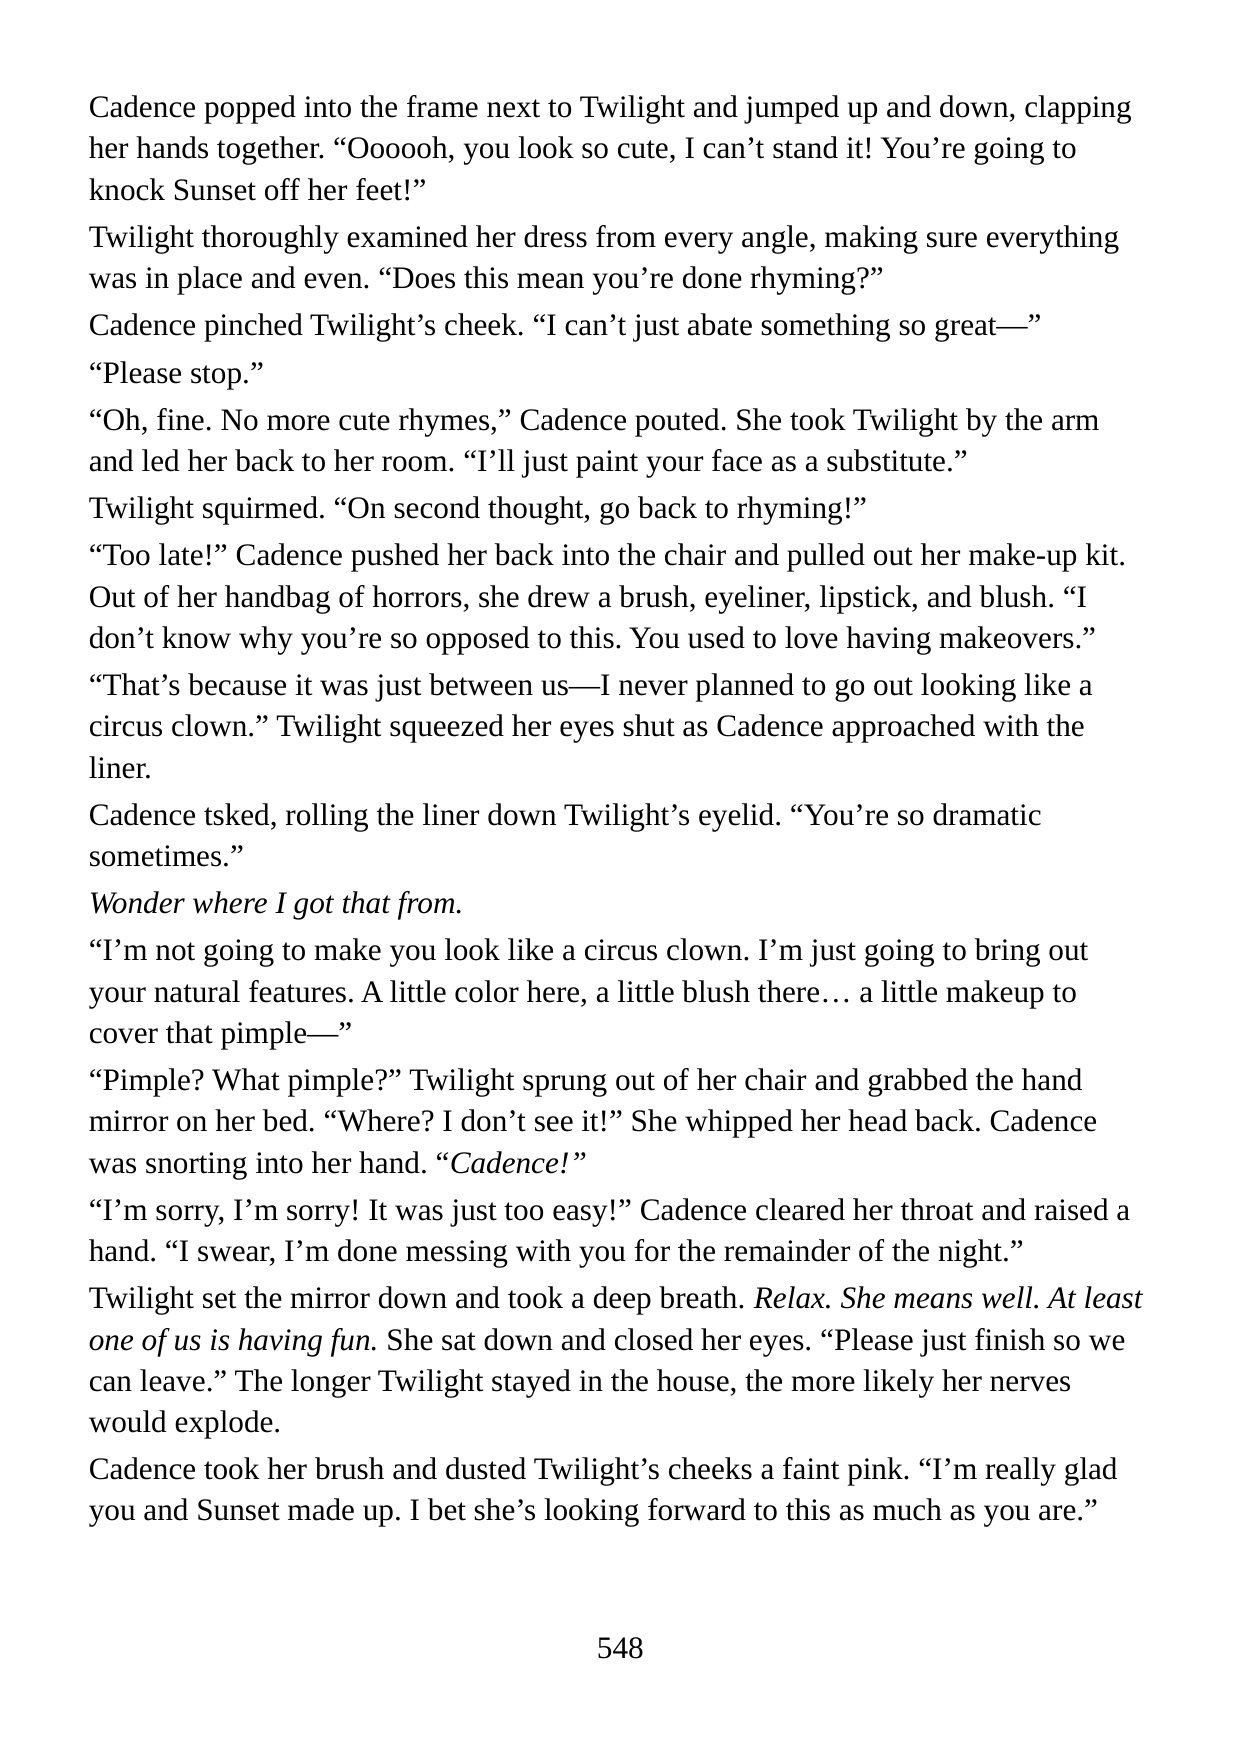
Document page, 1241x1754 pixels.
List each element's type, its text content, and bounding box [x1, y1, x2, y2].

text Cadence popped into the frame next to Twilight and jumped up and down, clapping her hands together. “Oooooh, you look so cute, I can’t stand it! You’re going to knock Sunset off her feet!” [88, 88, 1152, 207]
text “I’m sorry, I’m sorry! It was just too easy!” Cadence cleared her throat and raised a hand. “I swear, I’m done messing with you for the remainder of the night.” [88, 1191, 1152, 1268]
text Twilight squirmed. “On second thought, go back to rhyming!” [88, 489, 1152, 525]
text Wonder where I got that from. [88, 884, 1152, 920]
text “That’s because it was just between us—I never planned to go out looking like a circus clown.” Twilight squeezed her eyes shut as Cadence approached with the liner. [88, 666, 1152, 785]
text “Please stop.” [88, 354, 1152, 390]
text “I’m not going to make you look like a circus clown. I’m just going to bring out your natural features. A little color here, a little blush there… a little makeup to cover that pimple—” [88, 932, 1152, 1050]
text Twilight thoroughly examined her dress from every angle, making sure everything was in place and even. “Does this mean you’re done rhyming?” [88, 218, 1152, 295]
text “Oh, fine. No more cute rhymes,” Cadence pouted. She took Twilight by the arm and led her back to her room. “I’ll just paint your face as a substitute.” [88, 401, 1152, 478]
text Twilight set the mirror down and took a deep breath. Relax. She means well. At least one of us is having fun. She sat down and closed her eyes. “Please just finish so we can leave.” The longer Twilight stayed in the house, the more likely her nerves would explode. [88, 1279, 1152, 1439]
text “Pimple? What pimple?” Twilight sprung out of her chair and grabbed the hand mirror on her bed. “Where? I don’t see it!” She whipped her head back. Cadence was snorting into her hand. “Cadence!” [88, 1061, 1152, 1180]
text Cadence tsked, rolling the liner down Twilight’s eyelid. “You’re so dramatic sometimes.” [88, 796, 1152, 873]
text Cadence pinched Twilight’s cheek. “I can’t just abate something so great—” [88, 307, 1152, 343]
text Cadence took her brush and dusted Twilight’s cheeks a faint pink. “I’m really glad you and Sunset made up. I bet she’s looking forward to this as much as you are.” [88, 1450, 1152, 1528]
text “Too late!” Cadence pushed her back into the chair and pulled out her make-up kit. Out of her handbag of horrors, she drew a brush, eyeliner, lipstick, and blush. “I don’t know why you’re so opposed to this. You used to love having makeovers.” [88, 537, 1152, 655]
